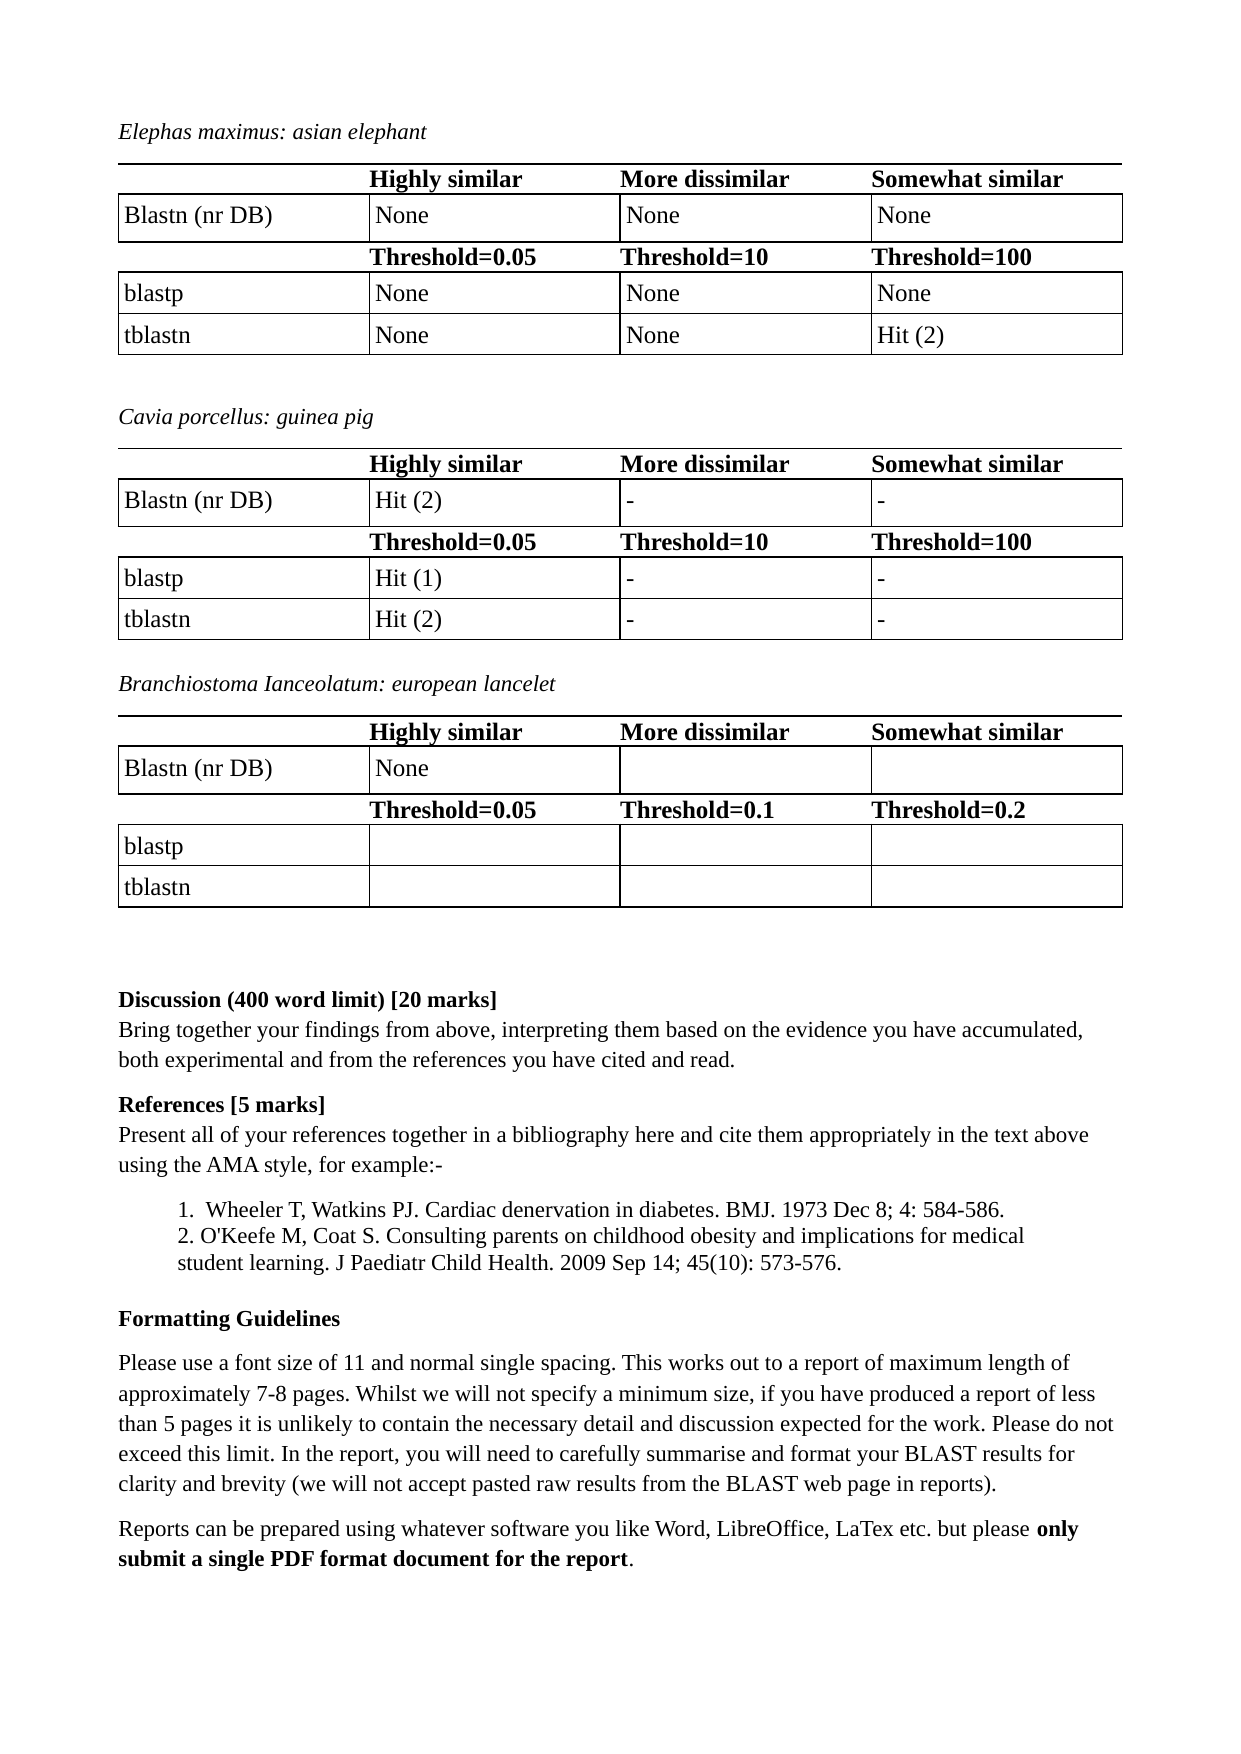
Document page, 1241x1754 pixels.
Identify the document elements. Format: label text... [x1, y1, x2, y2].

table_cell [118, 527, 369, 556]
table_cell - [872, 558, 1122, 598]
table_cell Blastn (nr DB) [119, 747, 369, 793]
text Please use a font size of 11 and normal single spacing. This works out to a report of maximum length of approximately 7-8 pages. Whilst we will not specify a minimum size, if you have produced a report of less than 5 pages it is unlikely to contain the necessary detail and discussion expected for the work. Please do not exceed this limit. In the report, you will need to carefully summarise and format your BLAST results for clarity and brevity (we will not accept pasted raw results from the BLAST web page in reports). [118, 1349, 1122, 1497]
table_header [118, 165, 369, 193]
table_header Highly similar [369, 717, 620, 745]
table_cell [370, 825, 619, 865]
table_cell - [872, 599, 1122, 639]
table_cell None [370, 314, 619, 354]
table_cell None [621, 273, 871, 313]
text Discussion (400 word limit) [20 marks] Bring together your findings from above, interpreting them based on the evidence you have accumulated, both experimental and from the references you have cited and read. [118, 986, 1122, 1072]
table_header Highly similar [369, 165, 620, 193]
table_cell [621, 747, 871, 793]
text Formatting Guidelines [118, 1305, 1122, 1331]
table_cell - [621, 480, 871, 526]
table_cell Threshold=10 [620, 527, 871, 556]
table_header Highly similar [369, 449, 620, 478]
table_cell None [370, 195, 619, 241]
table_cell Threshold=10 [620, 243, 871, 271]
table_cell [621, 866, 871, 906]
table_header Somewhat similar [871, 165, 1122, 193]
table_cell None [621, 195, 871, 241]
table_cell None [872, 273, 1122, 313]
table_cell Blastn (nr DB) [119, 480, 369, 526]
table_header Somewhat similar [871, 449, 1122, 478]
table_cell Hit (2) [370, 480, 619, 526]
text Reports can be prepared using whatever software you like Word, LibreOffice, LaTex etc. but please only submit a single PDF format document for the report. [118, 1515, 1122, 1572]
table_cell blastp [119, 273, 369, 313]
table_cell None [370, 747, 619, 793]
text References [5 marks] Present all of your references together in a bibliography here and cite them appropriately in the text above using the AMA style, for example:- [118, 1091, 1122, 1178]
table_cell Threshold=100 [871, 527, 1122, 556]
table_cell Threshold=100 [871, 243, 1122, 271]
table_cell tblastn [119, 314, 369, 354]
table_cell Hit (2) [872, 314, 1122, 354]
table_cell Threshold=0.05 [369, 527, 620, 556]
table_cell Hit (1) [370, 558, 619, 598]
table_header More dissimilar [620, 165, 871, 193]
table_cell - [621, 599, 871, 639]
table_header [118, 449, 369, 478]
table_cell [872, 747, 1122, 793]
table_cell [118, 243, 369, 271]
table_cell blastp [119, 558, 369, 598]
table_header More dissimilar [620, 449, 871, 478]
table_cell Blastn (nr DB) [119, 195, 369, 241]
text Cavia porcellus: guinea pig [118, 403, 1122, 429]
table_cell Threshold=0.1 [620, 795, 871, 823]
table_header [118, 717, 369, 745]
table_cell [872, 825, 1122, 865]
table_cell - [872, 480, 1122, 526]
table_cell Threshold=0.05 [369, 795, 620, 823]
table_cell blastp [119, 825, 369, 865]
table_cell tblastn [119, 599, 369, 639]
table_cell None [370, 273, 619, 313]
table_cell Threshold=0.2 [871, 795, 1122, 823]
table_cell Hit (2) [370, 599, 619, 639]
table_cell Threshold=0.05 [369, 243, 620, 271]
text Elephas maximus: asian elephant [118, 118, 1122, 144]
table_cell [118, 795, 369, 823]
text 1. Wheeler T, Watkins PJ. Cardiac denervation in diabetes. BMJ. 1973 Dec 8; 4: 584-586. 2. O'Keefe M, Coat S. Consulting parents on childhood obesity and implications for medical student learning. J Paediatr Child Health. 2009 Sep 14; 45(10): 573-576. [177, 1196, 1063, 1275]
table_cell [621, 825, 871, 865]
table_cell [370, 866, 619, 906]
text Branchiostoma Ianceolatum: european lancelet [118, 640, 1122, 697]
table_cell - [621, 558, 871, 598]
table_cell [872, 866, 1122, 906]
table_cell tblastn [119, 866, 369, 906]
table_header More dissimilar [620, 717, 871, 745]
table_header Somewhat similar [871, 717, 1122, 745]
table_cell None [621, 314, 871, 354]
table_cell None [872, 195, 1122, 241]
